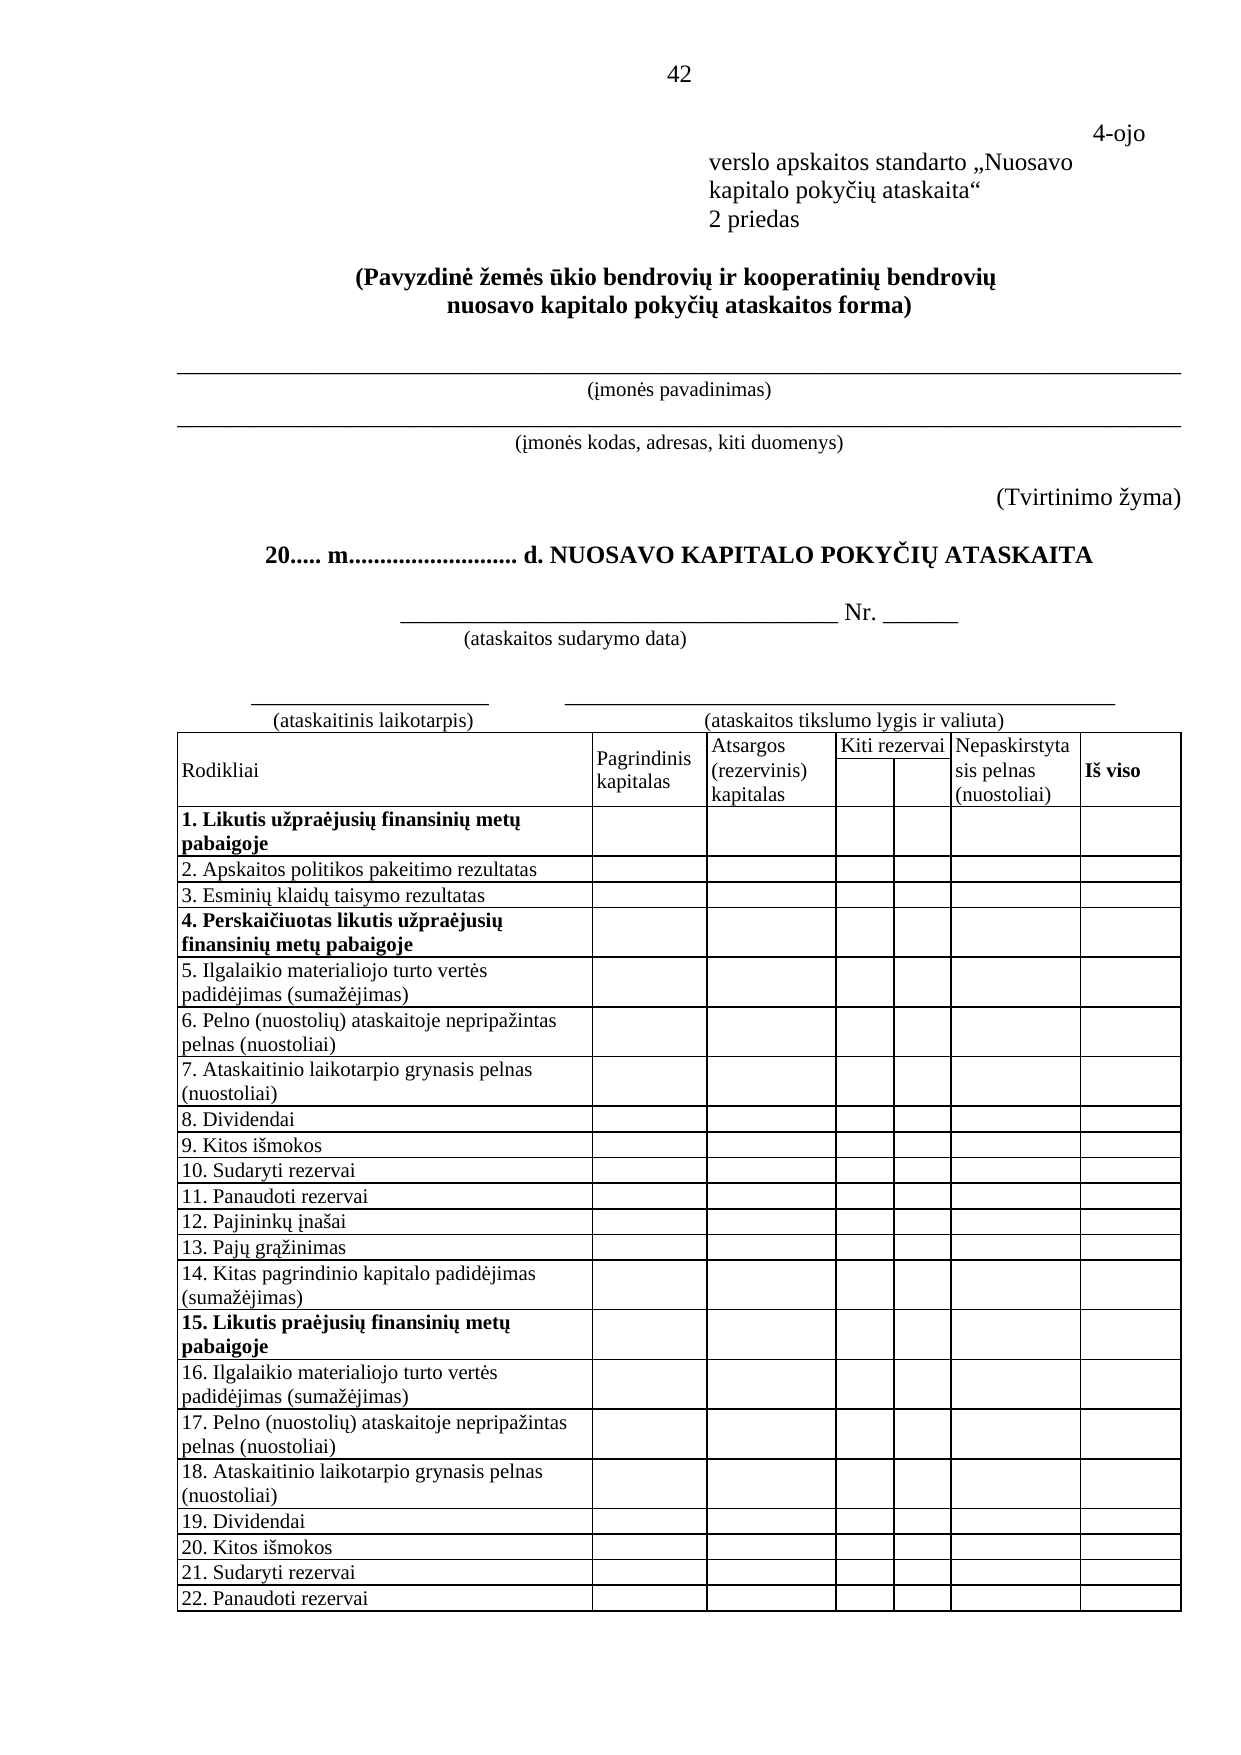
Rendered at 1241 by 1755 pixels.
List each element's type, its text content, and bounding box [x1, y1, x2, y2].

table_cell [593, 1235, 706, 1259]
text (Pavyzdinė žemės ūkio bendrovių ir kooperatinių bendrovių nuosavo kapitalo pokyčių ataskaitos forma) [177, 262, 1181, 319]
table_cell [952, 1535, 1080, 1559]
table_cell [708, 1235, 835, 1259]
table_cell [593, 1210, 706, 1233]
text (Tvirtinimo žyma) [177, 482, 1181, 511]
table_cell [1081, 1509, 1180, 1533]
table_cell [895, 1310, 950, 1358]
table_cell [837, 1133, 893, 1157]
table_cell [895, 883, 950, 907]
text ___________________ ____________________________________________ [177, 679, 1181, 708]
table_cell 15. Likutis praėjusių finansinių metų pabaigoje [178, 1310, 592, 1358]
table_cell 3. Esminių klaidų taisymo rezultatas [178, 883, 592, 907]
table_cell [708, 958, 835, 1006]
table_cell [837, 1008, 893, 1056]
table_cell [593, 1261, 706, 1309]
table_cell [837, 1509, 893, 1533]
table_cell [837, 1235, 893, 1259]
table_cell [593, 1310, 706, 1358]
text 4-ojo verslo apskaitos standarto „Nuosavo [709, 118, 1181, 176]
table_cell 7. Ataskaitinio laikotarpio grynasis pelnas (nuostoliai) [178, 1057, 592, 1105]
table_cell [895, 1184, 950, 1208]
table_cell [837, 1535, 893, 1559]
table_cell [952, 1235, 1080, 1259]
table_cell [708, 1133, 835, 1157]
table_cell [708, 1310, 835, 1358]
table_cell [708, 857, 835, 881]
table_cell [593, 1460, 706, 1507]
table_cell [837, 1184, 893, 1208]
table_cell [895, 1410, 950, 1458]
table_cell [952, 1210, 1080, 1233]
table_cell [593, 1560, 706, 1584]
table_cell [895, 1460, 950, 1507]
table_cell [895, 759, 950, 806]
table_cell 8. Dividendai [178, 1107, 592, 1131]
table_cell [895, 1133, 950, 1157]
table_cell 11. Panaudoti rezervai [178, 1184, 592, 1208]
table_cell [952, 908, 1080, 956]
table_cell [952, 1509, 1080, 1533]
table_cell [593, 1057, 706, 1105]
table_cell [593, 1509, 706, 1533]
table_cell [1081, 1158, 1180, 1182]
table_cell [593, 1008, 706, 1056]
table_cell [708, 1158, 835, 1182]
table_cell [1081, 1535, 1180, 1559]
table_cell 10. Sudaryti rezervai [178, 1158, 592, 1182]
table_cell [895, 857, 950, 881]
table_cell [895, 1210, 950, 1233]
table_cell 12. Pajininkų įnašai [178, 1210, 592, 1233]
text (įmonės kodas, adresas, kiti duomenys) [177, 430, 1181, 454]
text (ataskaitos sudarymo data) [390, 626, 1181, 650]
table_cell [593, 908, 706, 956]
text kapitalo pokyčių ataskaita“ [177, 176, 1181, 204]
table_cell 20. Kitos išmokos [178, 1535, 592, 1559]
table_cell [837, 1261, 893, 1309]
table_cell [593, 1360, 706, 1408]
table_header Atsargos (rezervinis) kapitalas [708, 733, 835, 806]
table_cell [708, 1184, 835, 1208]
table_cell [895, 807, 950, 855]
table_cell [708, 1509, 835, 1533]
table_cell [952, 958, 1080, 1006]
table_cell 18. Ataskaitinio laikotarpio grynasis pelnas (nuostoliai) [178, 1460, 592, 1507]
table_cell [1081, 1586, 1180, 1610]
table_cell 21. Sudaryti rezervai [178, 1560, 592, 1584]
table_cell [952, 1360, 1080, 1408]
table_cell [837, 1360, 893, 1408]
table_cell [1081, 1261, 1180, 1309]
table_cell [593, 1184, 706, 1208]
table_cell [1081, 1133, 1180, 1157]
table_cell 14. Kitas pagrindinio kapitalo padidėjimas (sumažėjimas) [178, 1261, 592, 1309]
table_cell [895, 1158, 950, 1182]
table_cell 16. Ilgalaikio materialiojo turto vertės padidėjimas (sumažėjimas) [178, 1360, 592, 1408]
table_cell [837, 1158, 893, 1182]
table_cell [952, 1133, 1080, 1157]
table_cell [952, 1057, 1080, 1105]
table_cell [708, 1535, 835, 1559]
text (įmonės pavadinimas) [177, 377, 1181, 401]
table_cell [952, 1310, 1080, 1358]
table_cell [1081, 1560, 1180, 1584]
table_cell [952, 1158, 1080, 1182]
table_cell [1081, 807, 1180, 855]
text ___________________________________ Nr. ______ [177, 597, 1181, 626]
table_cell [593, 883, 706, 907]
table_cell [593, 1535, 706, 1559]
table_cell [593, 857, 706, 881]
table_cell [952, 1184, 1080, 1208]
table_cell [593, 1410, 706, 1458]
table_cell [952, 1560, 1080, 1584]
table_cell 9. Kitos išmokos [178, 1133, 592, 1157]
table_header Nepaskirstytasis pelnas (nuostoliai) [952, 733, 1080, 806]
text 2 priedas [177, 204, 1181, 233]
table_cell [837, 1586, 893, 1610]
table_cell [708, 908, 835, 956]
table_cell [1081, 908, 1180, 956]
table_cell [895, 1235, 950, 1259]
table_cell [1081, 958, 1180, 1006]
table_cell 4. Perskaičiuotas likutis užpraėjusių finansinių metų pabaigoje [178, 908, 592, 956]
text 20..... m........................... d. NUOSAVO KAPITALO POKYČIŲ ATASKAITA [177, 540, 1181, 569]
table_cell [895, 1057, 950, 1105]
table_cell [895, 1535, 950, 1559]
table_cell [895, 1360, 950, 1408]
table_cell [1081, 1008, 1180, 1056]
table_cell 6. Pelno (nuostolių) ataskaitoje nepripažintas pelnas (nuostoliai) [178, 1008, 592, 1056]
table_cell [895, 1560, 950, 1584]
table_cell [952, 857, 1080, 881]
table_cell [837, 1057, 893, 1105]
table_cell [895, 958, 950, 1006]
table_cell [837, 759, 893, 806]
table_cell [952, 883, 1080, 907]
table_cell [952, 1261, 1080, 1309]
table_cell [895, 1586, 950, 1610]
table_cell [952, 807, 1080, 855]
table_cell [1081, 1310, 1180, 1358]
table_header Iš viso [1081, 733, 1180, 806]
table_cell [895, 1008, 950, 1056]
table_cell [1081, 1107, 1180, 1131]
table_cell [837, 1560, 893, 1584]
table_cell [952, 1586, 1080, 1610]
table_cell [837, 1107, 893, 1131]
table_cell [837, 857, 893, 881]
table_cell [1081, 1057, 1180, 1105]
text (ataskaitinis laikotarpis) (ataskaitos tikslumo lygis ir valiuta) [177, 708, 1181, 732]
table_cell [895, 1261, 950, 1309]
table_cell [708, 1057, 835, 1105]
table_header Rodikliai [178, 733, 592, 806]
table_cell [837, 1310, 893, 1358]
table_cell [952, 1460, 1080, 1507]
table_cell [952, 1008, 1080, 1056]
table_cell [1081, 883, 1180, 907]
table_cell [1081, 1360, 1180, 1408]
table_cell [708, 1360, 835, 1408]
table_cell [837, 1460, 893, 1507]
table_header Pagrindinis kapitalas [593, 733, 706, 806]
table_cell 2. Apskaitos politikos pakeitimo rezultatas [178, 857, 592, 881]
table_cell [837, 908, 893, 956]
table_cell [708, 1460, 835, 1507]
table_cell [895, 1509, 950, 1533]
table_cell [952, 1410, 1080, 1458]
table_cell [708, 1410, 835, 1458]
table_cell 17. Pelno (nuostolių) ataskaitoje nepripažintas pelnas (nuostoliai) [178, 1410, 592, 1458]
table_cell [895, 1107, 950, 1131]
table_cell [1081, 1410, 1180, 1458]
table_cell [1081, 1235, 1180, 1259]
table_cell [1081, 857, 1180, 881]
table_cell [837, 1410, 893, 1458]
table_cell 19. Dividendai [178, 1509, 592, 1533]
table_cell [708, 1107, 835, 1131]
table_cell [593, 1133, 706, 1157]
table_cell [708, 1210, 835, 1233]
table_cell [708, 883, 835, 907]
table_cell [837, 1210, 893, 1233]
table_cell [952, 1107, 1080, 1131]
table_cell [837, 883, 893, 907]
table_cell [1081, 1210, 1180, 1233]
table_cell [708, 807, 835, 855]
table_cell 1. Likutis užpraėjusių finansinių metų pabaigoje [178, 807, 592, 855]
table_cell [593, 1586, 706, 1610]
table_cell [593, 1107, 706, 1131]
table_cell 13. Pajų grąžinimas [178, 1235, 592, 1259]
table_cell [708, 1261, 835, 1309]
table_cell [708, 1586, 835, 1610]
table_cell [708, 1008, 835, 1056]
table_cell [593, 807, 706, 855]
table_cell 22. Panaudoti rezervai [178, 1586, 592, 1610]
table_cell [593, 1158, 706, 1182]
table_header Kiti rezervai [837, 733, 950, 757]
table_cell [837, 807, 893, 855]
table_cell [1081, 1460, 1180, 1507]
table_cell [895, 908, 950, 956]
table_cell [837, 958, 893, 1006]
table_cell [1081, 1184, 1180, 1208]
table_cell [708, 1560, 835, 1584]
table_cell 5. Ilgalaikio materialiojo turto vertės padidėjimas (sumažėjimas) [178, 958, 592, 1006]
table_cell [593, 958, 706, 1006]
